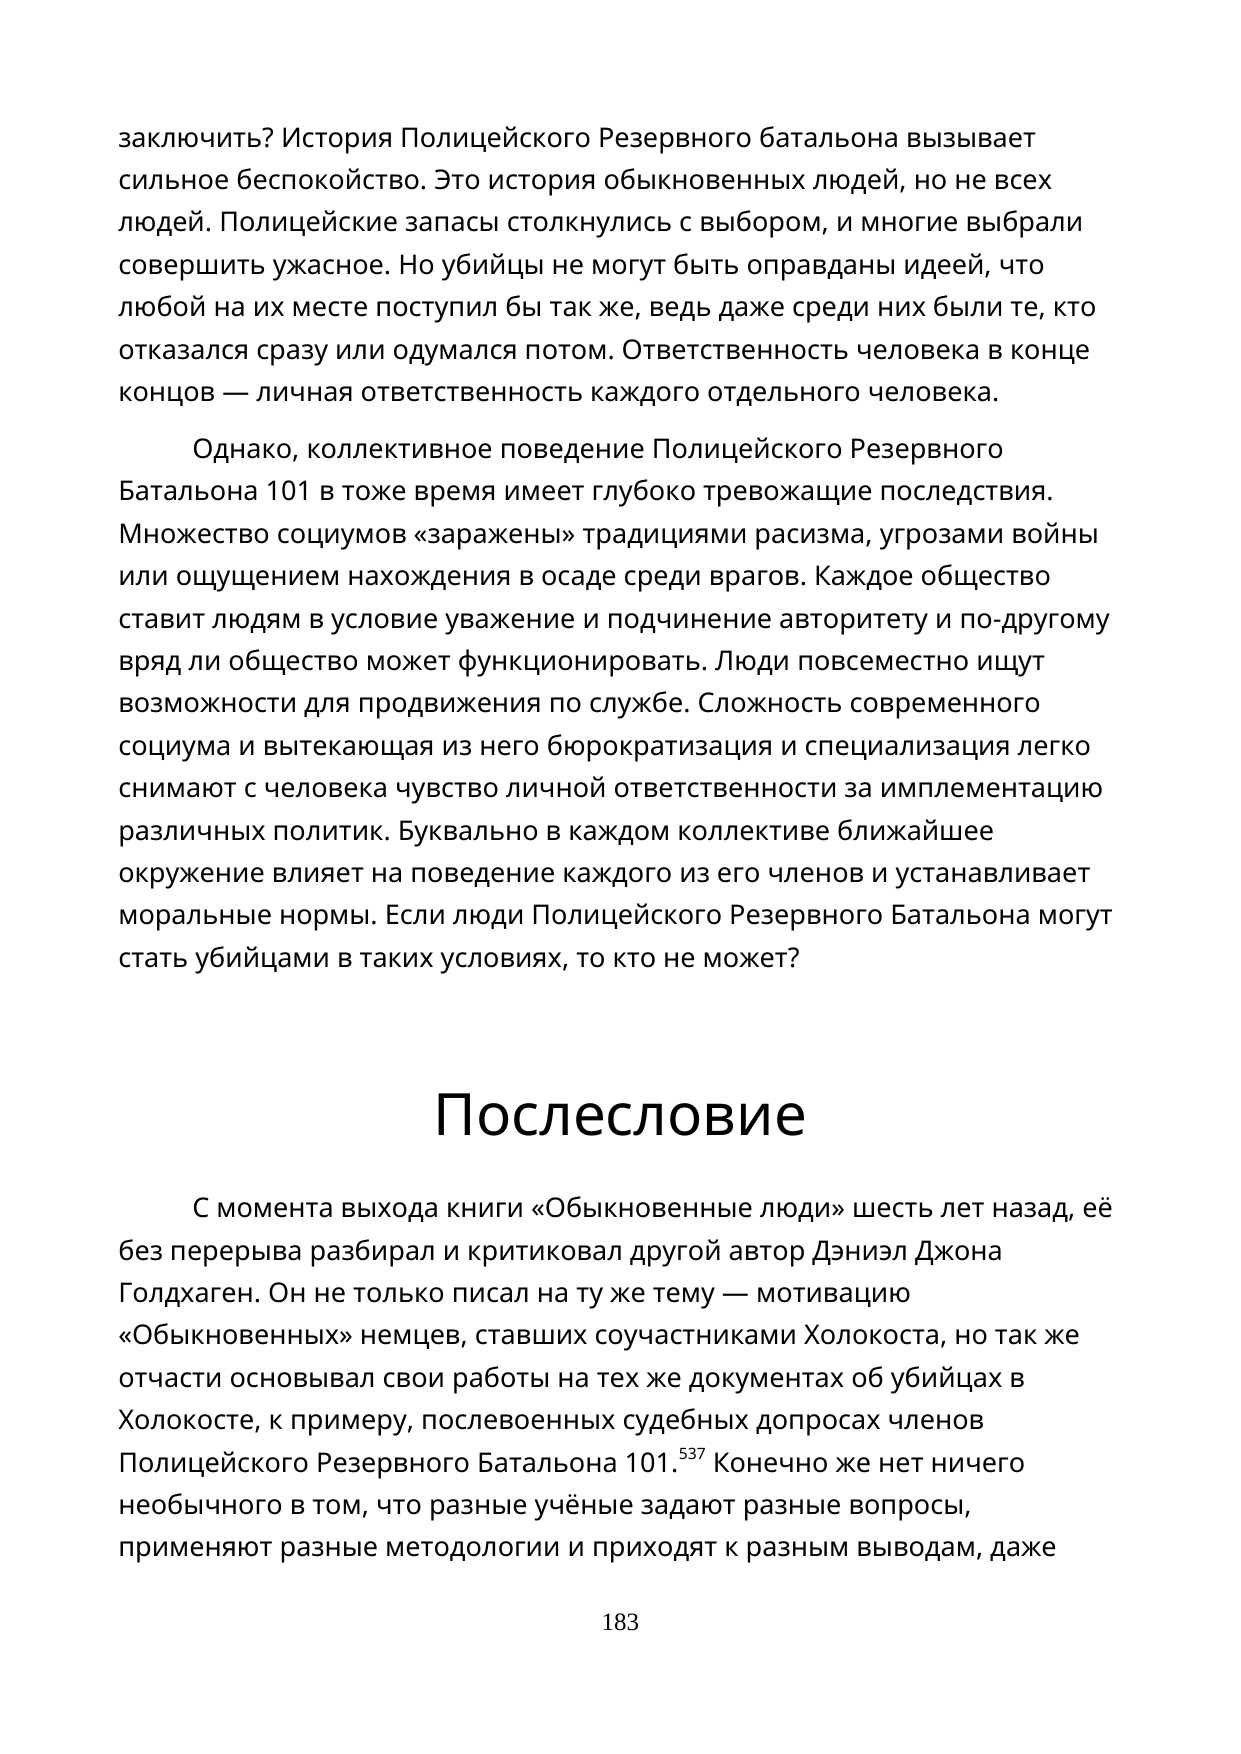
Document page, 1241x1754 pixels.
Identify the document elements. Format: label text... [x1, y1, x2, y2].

subtitle Послесловие [118, 1073, 1122, 1152]
text Однако, коллективное поведение Полицейского Резервного Батальона 101 в тоже время имеет глубоко тревожащие последствия. Множество социумов «заражены» традициями расизма, угрозами войны или ощущением нахождения в осаде среди врагов. Каждое общество ставит людям в условие уважение и подчинение авторитету и по-другому вряд ли общество может функционировать. Люди повсеместно ищут возможности для продвижения по службе. Сложность современного социума и вытекающая из него бюрократизация и специализация легко снимают с человека чувство личной ответственности за имплементацию различных политик. Буквально в каждом коллективе ближайшее окружение влияет на поведение каждого из его членов и устанавливает моральные нормы. Если люди Полицейского Резервного Батальона могут стать убийцами в таких условиях, то кто не может? [118, 429, 1122, 975]
text С момента выхода книги «Обыкновенные люди» шесть лет назад, её без перерыва разбирал и критиковал другой автор Дэниэл Джона Голдхаген. Он не только писал на ту же тему — мотивацию «Обыкновенных» немцев, ставших соучастниками Холокоста, но так же отчасти основывал свои работы на тех же документах об убийцах в Холокосте, к примеру, послевоенных судебных допросах членов Полицейского Резервного Батальона 101. Конечно же нет ничего необычного в том, что разные учёные задают разные вопросы, применяют разные методологии и приходят к разным выводам, даже [118, 1189, 1122, 1565]
text заключить? История Полицейского Резервного батальона вызывает сильное беспокойство. Это история обыкновенных людей, но не всех людей. Полицейские запасы столкнулись с выбором, и многие выбрали совершить ужасное. Но убийцы не могут быть оправданы идеей, что любой на их месте поступил бы так же, ведь даже среди них были те, кто отказался сразу или одумался потом. Ответственность человека в конце концов — личная ответственность каждого отдельного человека. [118, 118, 1122, 409]
